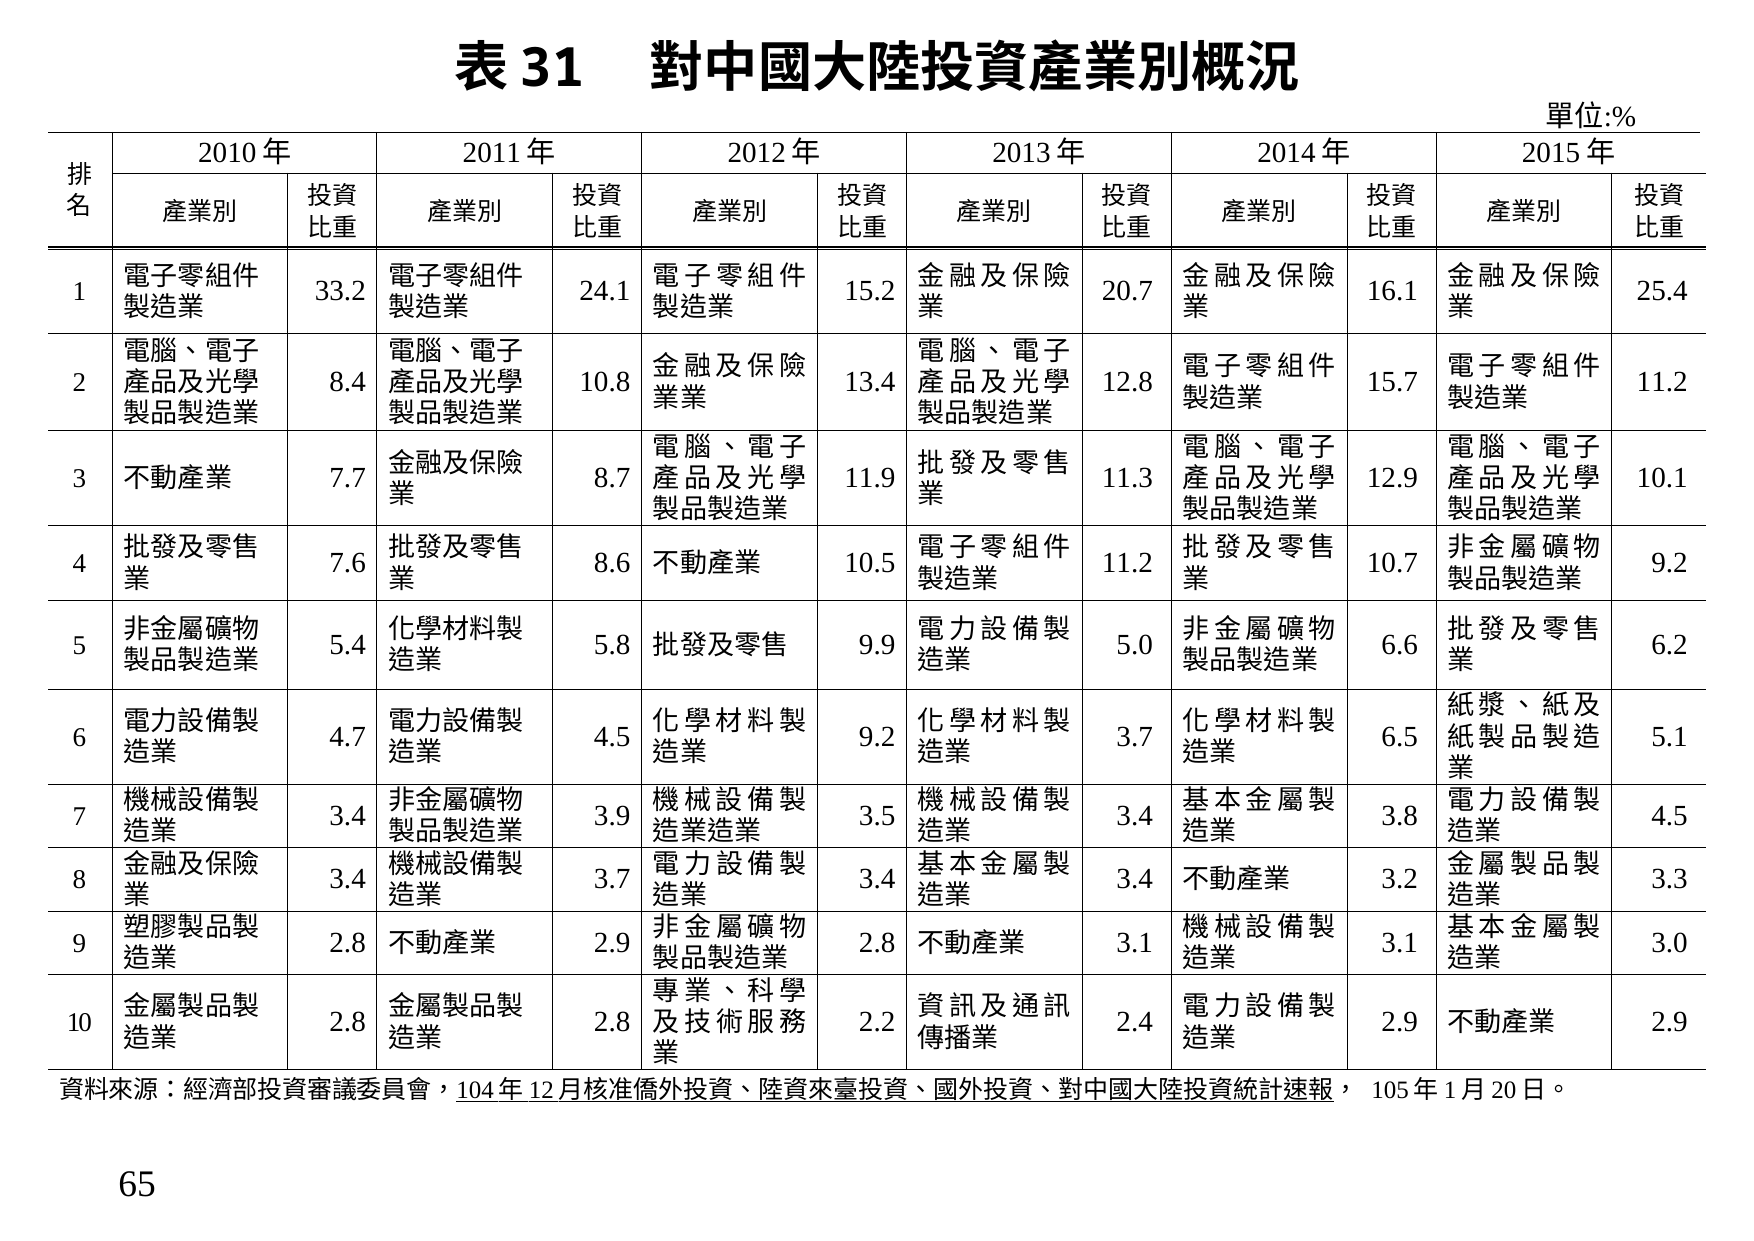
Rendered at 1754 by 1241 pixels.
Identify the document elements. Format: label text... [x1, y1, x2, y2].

table_cell 機械設備製造業 [907, 785, 1082, 847]
table_cell 電子零組件製造業 [113, 250, 287, 333]
table_cell 金屬製品製造業 [113, 975, 287, 1069]
table_cell 16.1 [1348, 250, 1436, 333]
table_cell 8.6 [553, 526, 641, 600]
table_cell 產業別 [113, 174, 287, 246]
table_cell 10 [48, 975, 112, 1069]
table_cell 6.2 [1612, 601, 1706, 689]
table_cell 15.2 [818, 250, 906, 333]
table_cell 2.9 [553, 912, 641, 974]
table_cell 4 [48, 526, 112, 600]
table_cell 10.7 [1348, 526, 1436, 600]
table_cell 投資比重 [1348, 174, 1436, 246]
table_cell 產業別 [377, 174, 552, 246]
table_header 2015年 [1437, 133, 1700, 172]
table_cell 11.3 [1083, 431, 1171, 525]
table_cell 金融及保險業 [377, 431, 552, 525]
table_cell 投資比重 [1083, 174, 1171, 246]
table_cell 7 [48, 785, 112, 847]
table_cell 6.6 [1348, 601, 1436, 689]
table_cell 12.8 [1083, 334, 1171, 430]
table_cell 5.4 [288, 601, 376, 689]
table_cell 紙漿、紙及紙製品製造業 [1437, 690, 1611, 783]
table_cell 11.2 [1612, 334, 1706, 430]
table_cell 化學材料製造業 [907, 690, 1082, 783]
table_cell 9.2 [818, 690, 906, 783]
table_cell 15.7 [1348, 334, 1436, 430]
table_cell 4.5 [553, 690, 641, 783]
table_cell 8.4 [288, 334, 376, 430]
table_cell 電力設備製造業 [907, 601, 1082, 689]
table_cell 11.9 [818, 431, 906, 525]
table_cell 不動產業 [113, 431, 287, 525]
table_cell 產業別 [907, 174, 1082, 246]
table_cell 5 [48, 601, 112, 689]
table_cell 投資比重 [553, 174, 641, 246]
table_header [1700, 132, 1706, 172]
table_cell 10.8 [553, 334, 641, 430]
table_cell 非金屬礦物製品製造業 [642, 912, 817, 974]
table_cell 基本金屬製造業 [1172, 785, 1347, 847]
table_cell 電力設備製造業 [642, 848, 817, 911]
table_cell 24.1 [553, 250, 641, 333]
table_header 2013年 [907, 133, 1171, 172]
table_header 2014年 [1172, 133, 1436, 172]
table_cell 2.9 [1348, 975, 1436, 1069]
table_cell 不動產業 [1172, 848, 1347, 911]
table_cell 不動產業 [907, 912, 1082, 974]
table_cell 電力設備製造業 [1437, 785, 1611, 847]
table_cell 電腦、電子產品及光學製品製造業 [1437, 431, 1611, 525]
table_cell 化學材料製造業 [642, 690, 817, 783]
table_cell 電腦、電子產品及光學製品製造業 [377, 334, 552, 430]
table_cell 3.5 [818, 785, 906, 847]
table_cell 塑膠製品製造業 [113, 912, 287, 974]
table_cell 產業別 [642, 174, 817, 246]
table_cell 9 [48, 912, 112, 974]
table_cell 3.3 [1612, 848, 1706, 911]
table_cell 4.7 [288, 690, 376, 783]
table_cell 3.4 [1083, 848, 1171, 911]
table_cell 非金屬礦物製品製造業 [1437, 526, 1611, 600]
table_cell 金融及保險業 [907, 250, 1082, 333]
table_cell 4.5 [1612, 785, 1706, 847]
table_cell 電子零組件製造業 [1172, 334, 1347, 430]
table_cell 機械設備製造業 [113, 785, 287, 847]
table_cell 2.8 [288, 912, 376, 974]
table_cell 產業別 [1172, 174, 1347, 246]
table_cell 批發及零售業 [113, 526, 287, 600]
table_cell 不動產業 [1437, 975, 1611, 1069]
table_cell 8 [48, 848, 112, 911]
table_cell 產業別 [1437, 174, 1611, 246]
table_cell 投資比重 [1612, 174, 1706, 246]
table_cell 20.7 [1083, 250, 1171, 333]
table_cell 3.1 [1348, 912, 1436, 974]
table_cell 3.4 [288, 848, 376, 911]
table_cell 不動產業 [642, 526, 817, 600]
table_cell 11.2 [1083, 526, 1171, 600]
table_cell 資訊及通訊傳播業 [907, 975, 1082, 1069]
table_cell 機械設備製造業 [1172, 912, 1347, 974]
table_cell 2.2 [818, 975, 906, 1069]
table_cell 非金屬礦物製品製造業 [1172, 601, 1347, 689]
table_cell 8.7 [553, 431, 641, 525]
subtitle 表31 對中國大陸投資產業別概況 [118, 24, 1636, 103]
table_cell 3.9 [553, 785, 641, 847]
text 單位:% [118, 103, 1636, 132]
table_cell 電腦、電子產品及光學製品製造業 [1172, 431, 1347, 525]
table_cell 3.8 [1348, 785, 1436, 847]
table_cell 基本金屬製造業 [1437, 912, 1611, 974]
table_cell 2.4 [1083, 975, 1171, 1069]
table_cell 6.5 [1348, 690, 1436, 783]
table_cell 25.4 [1612, 250, 1706, 333]
table_cell 批發及零售業 [1437, 601, 1611, 689]
table_cell 非金屬礦物製品製造業 [377, 785, 552, 847]
table_cell 金融及保險業 [1437, 250, 1611, 333]
table_cell 7.7 [288, 431, 376, 525]
table_cell 2 [48, 334, 112, 430]
table_cell 電子零組件製造業 [907, 526, 1082, 600]
table_cell 13.4 [818, 334, 906, 430]
table_cell 2.9 [1612, 975, 1706, 1069]
table_cell 金融及保險業 [1172, 250, 1347, 333]
table_cell 批發及零售 [642, 601, 817, 689]
table_cell 不動產業 [377, 912, 552, 974]
table_cell 基本金屬製造業 [907, 848, 1082, 911]
table_header 排名 [48, 133, 112, 246]
table_cell 專業、科學及技術服務業 [642, 975, 817, 1069]
table_cell 3.7 [553, 848, 641, 911]
table_cell 非金屬礦物製品製造業 [113, 601, 287, 689]
table_cell 機械設備製造業 [377, 848, 552, 911]
table_cell 3.7 [1083, 690, 1171, 783]
table_cell 33.2 [288, 250, 376, 333]
table_cell 9.2 [1612, 526, 1706, 600]
table_cell 12.9 [1348, 431, 1436, 525]
table_cell 9.9 [818, 601, 906, 689]
text 資料來源：經濟部投資審議委員會，104年12月核准僑外投資、陸資來臺投資、國外投資、對中國大陸投資統計速報， 105年1月20日。 [59, 1070, 1698, 1106]
table_cell 批發及零售業 [1172, 526, 1347, 600]
table_cell 3.4 [1083, 785, 1171, 847]
table_cell 金屬製品製造業 [1437, 848, 1611, 911]
table_cell 10.1 [1612, 431, 1706, 525]
table_cell 電子零組件製造業 [377, 250, 552, 333]
table_cell 2.8 [553, 975, 641, 1069]
table_cell 電力設備製造業 [377, 690, 552, 783]
table_cell 電腦、電子產品及光學製品製造業 [113, 334, 287, 430]
table_cell 金融及保險業 [113, 848, 287, 911]
table_cell 6 [48, 690, 112, 783]
table_cell 5.1 [1612, 690, 1706, 783]
table_cell 電力設備製造業 [113, 690, 287, 783]
table_cell 金屬製品製造業 [377, 975, 552, 1069]
table_cell 電腦、電子產品及光學製品製造業 [907, 334, 1082, 430]
table_cell 機械設備製造業造業 [642, 785, 817, 847]
table_cell 投資比重 [818, 174, 906, 246]
table_cell 3.4 [288, 785, 376, 847]
table_header 2012年 [642, 133, 906, 172]
table_cell 5.8 [553, 601, 641, 689]
table_cell 化學材料製造業 [1172, 690, 1347, 783]
table_cell 電子零組件製造業 [1437, 334, 1611, 430]
table_cell 7.6 [288, 526, 376, 600]
table_cell 電腦、電子產品及光學製品製造業 [642, 431, 817, 525]
table_cell 批發及零售業 [907, 431, 1082, 525]
table_cell 2.8 [288, 975, 376, 1069]
table_cell 金融及保險業業 [642, 334, 817, 430]
table_cell 3.4 [818, 848, 906, 911]
table_cell 3 [48, 431, 112, 525]
table_cell 2.8 [818, 912, 906, 974]
table_cell 批發及零售業 [377, 526, 552, 600]
table_cell 1 [48, 250, 112, 333]
table_header 2010年 [113, 133, 376, 172]
table_cell 電力設備製造業 [1172, 975, 1347, 1069]
table_header 2011年 [377, 133, 641, 172]
table_cell 10.5 [818, 526, 906, 600]
table_cell 3.1 [1083, 912, 1171, 974]
table_cell 3.2 [1348, 848, 1436, 911]
table_cell 化學材料製造業 [377, 601, 552, 689]
table_cell 電子零組件製造業 [642, 250, 817, 333]
table_cell 3.0 [1612, 912, 1706, 974]
table_cell 投資比重 [288, 174, 376, 246]
table_cell 5.0 [1083, 601, 1171, 689]
